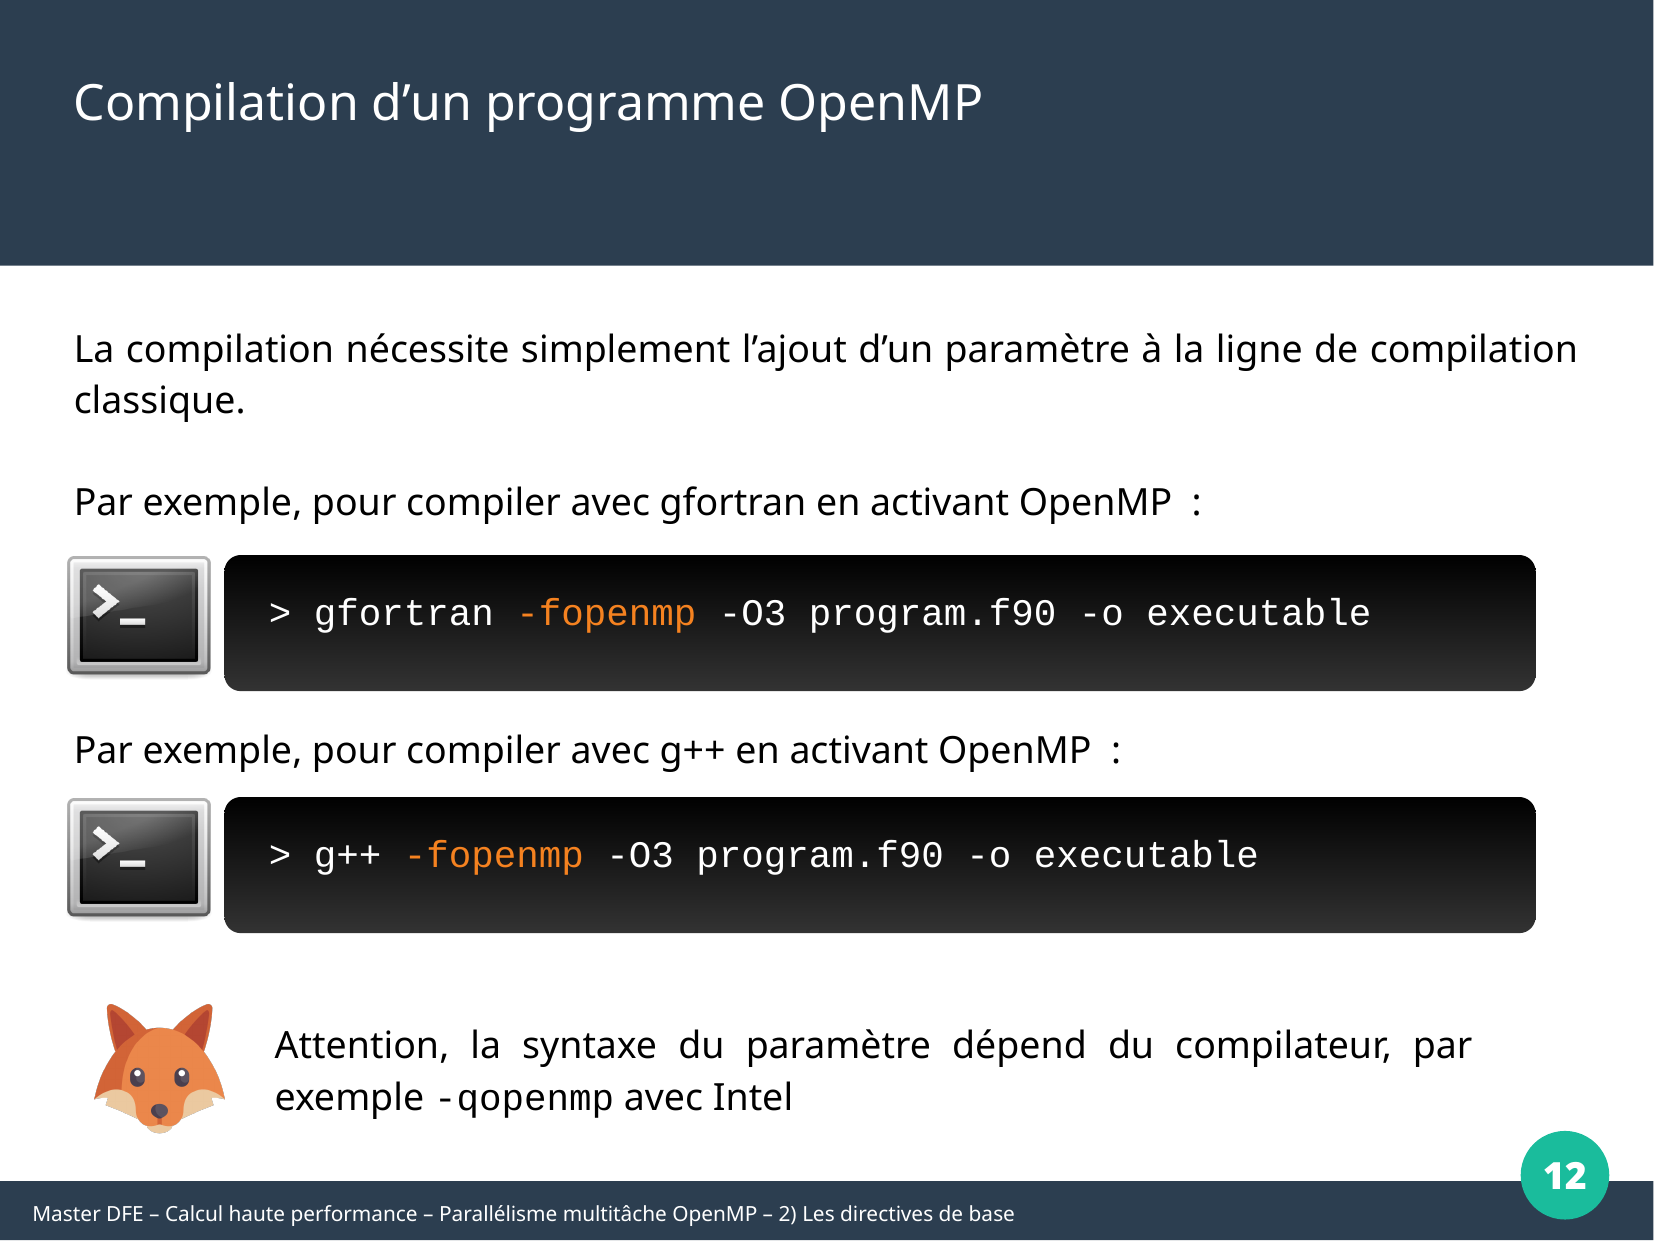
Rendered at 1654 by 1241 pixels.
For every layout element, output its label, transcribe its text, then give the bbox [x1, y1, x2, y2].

text_box [224, 562, 1536, 692]
text_box > g++ -fopenmp -O3 program.f90 -o executable [253, 828, 1524, 922]
text_box La compilation nécessite simplement l’ajout d’un paramètre à la ligne de compilation classique. [59, 314, 1595, 468]
text_box > gfortran -fopenmp -O3 program.f90 -o executable [253, 586, 1524, 680]
picture [64, 562, 213, 680]
picture [94, 1003, 225, 1134]
text_box Par exemple, pour compiler avec gfortran en activant OpenMP : [59, 468, 1595, 562]
text_box Master DFE – Calcul haute performance – Parallélisme multitâche OpenMP – 2) Les directives de base [17, 1191, 1436, 1235]
text_box Par exemple, pour compiler avec g++ en activant OpenMP : [59, 716, 1595, 810]
text_box [224, 810, 1536, 934]
text_box Attention, la syntaxe du paramètre dépend du compilateur, par exemple -qopenmp avec Intel [259, 1011, 1489, 1130]
text_box Compilation d’un programme OpenMP [59, 59, 1477, 142]
picture [64, 810, 213, 922]
